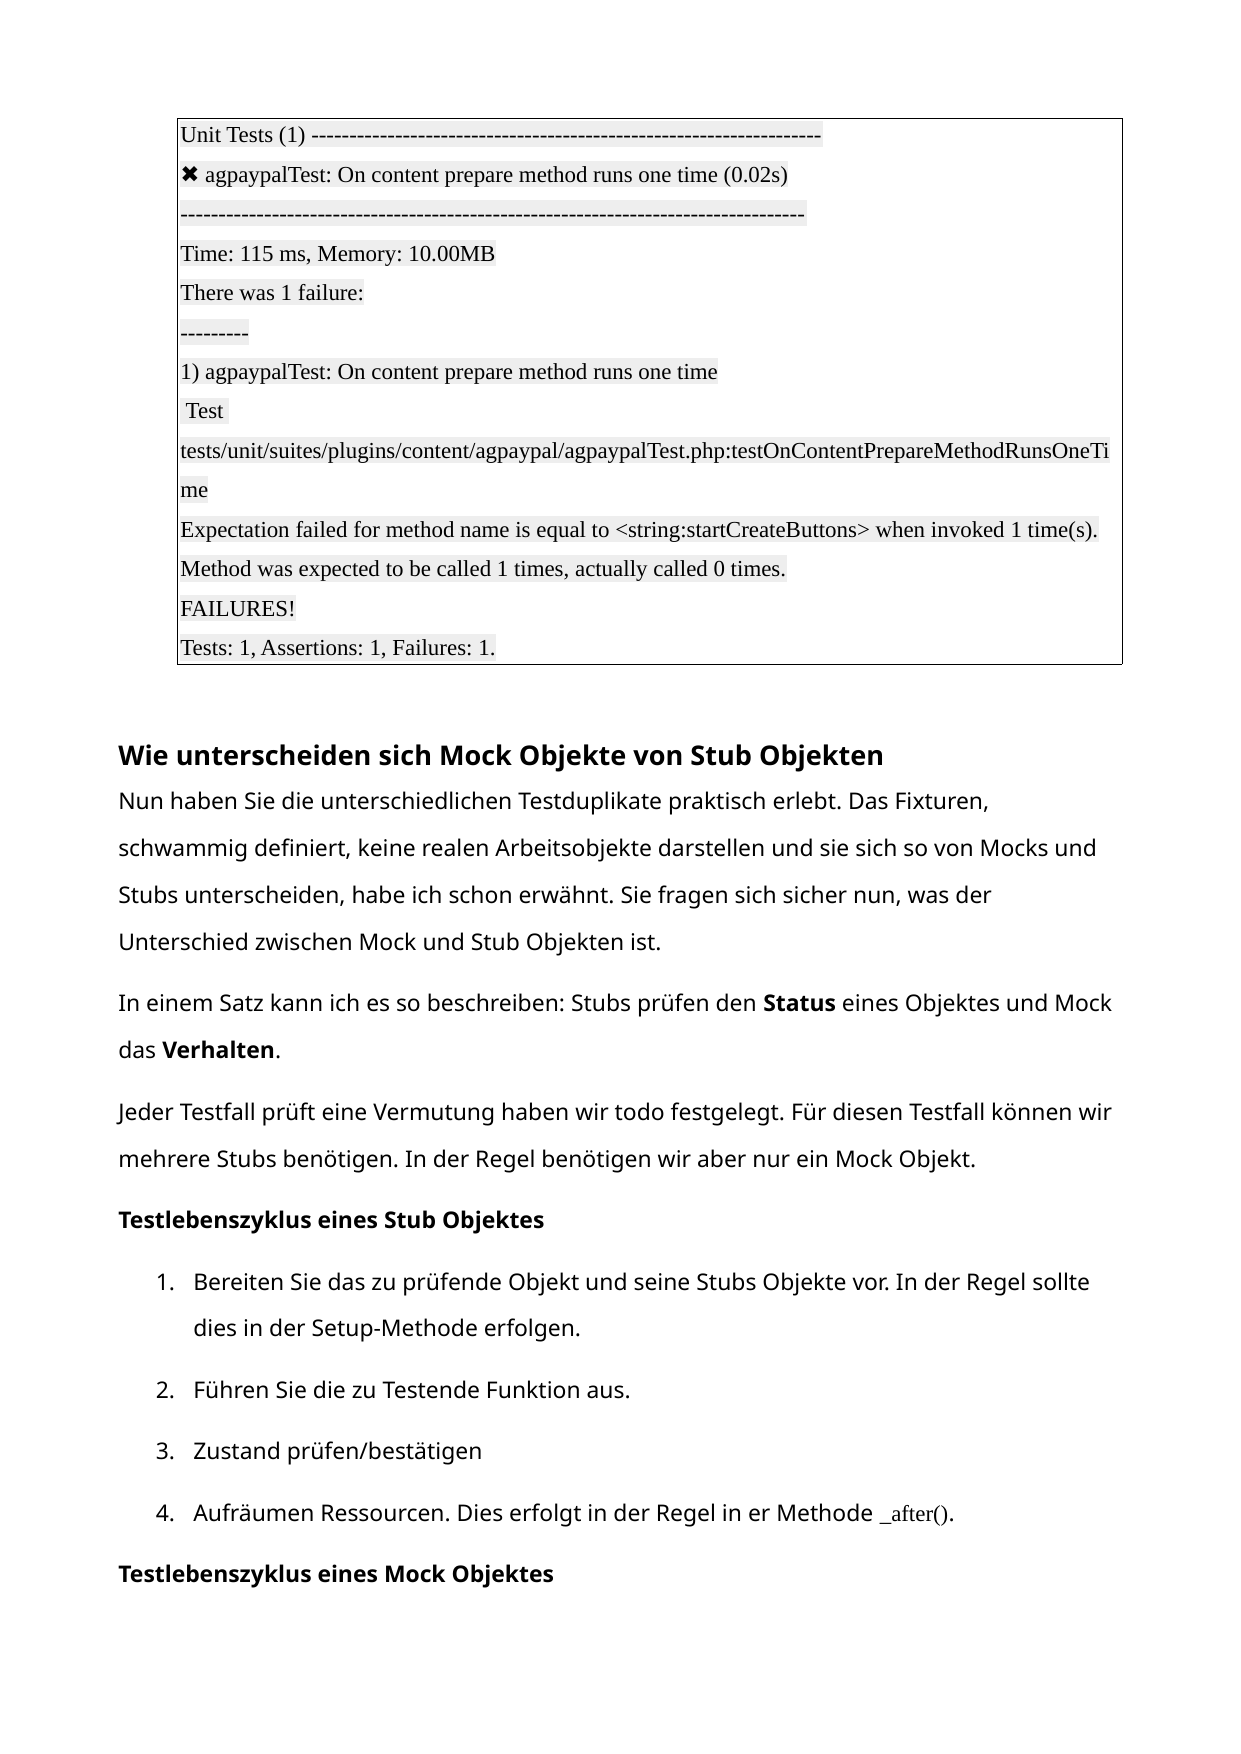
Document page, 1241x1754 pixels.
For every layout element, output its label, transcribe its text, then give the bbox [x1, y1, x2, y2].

text Nun haben Sie die unterschiedlichen Testduplikate praktisch erlebt. Das Fixturen, schwammig definiert, keine realen Arbeitsobjekte darstellen und sie sich so von Mocks und Stubs unterscheiden, habe ich schon erwähnt. Sie fragen sich sicher nun, was der Unterschied zwischen Mock und Stub Objekten ist. [118, 785, 1122, 957]
text Testlebenszyklus eines Stub Objektes [118, 1204, 1122, 1235]
text In einem Satz kann ich es so beschreiben: Stubs prüfen den Status eines Objektes und Mock das Verhalten. [118, 987, 1122, 1066]
list Zustand prüfen/bestätigen [156, 1435, 1122, 1467]
text Testlebenszyklus eines Mock Objektes [118, 1558, 1122, 1589]
text Unit Tests (1) ------------------------------------------------------------------- ✖ agpaypalTest: On content prepare method runs one time (0.02s) ---------------------------------------------------------------------------------- Time: 115 ms, Memory: 10.00MB There was 1 failure: --------- 1) agpaypalTest: On content prepare method runs one time Test tests/unit/suites/plugins/content/agpaypal/agpaypalTest.php:testOnContentPrepareMethodRunsOneTime Expectation failed for method name is equal to <string:startCreateButtons> when invoked 1 time(s). Method was expected to be called 1 times, actually called 0 times. FAILURES! Tests: 1, Assertions: 1, Failures: 1. [178, 119, 1122, 664]
text Jeder Testfall prüft eine Vermutung haben wir todo festgelegt. Für diesen Testfall können wir mehrere Stubs benötigen. In der Regel benötigen wir aber nur ein Mock Objekt. [118, 1096, 1122, 1174]
list Aufräumen Ressourcen. Dies erfolgt in der Regel in er Methode _after(). [156, 1497, 1122, 1528]
list Führen Sie die zu Testende Funktion aus. [156, 1374, 1122, 1405]
list Bereiten Sie das zu prüfende Objekt und seine Stubs Objekte vor. In der Regel sollte dies in der Setup-Methode erfolgen. [156, 1266, 1122, 1344]
subtitle Wie unterscheiden sich Mock Objekte von Stub Objekten [118, 736, 1122, 773]
